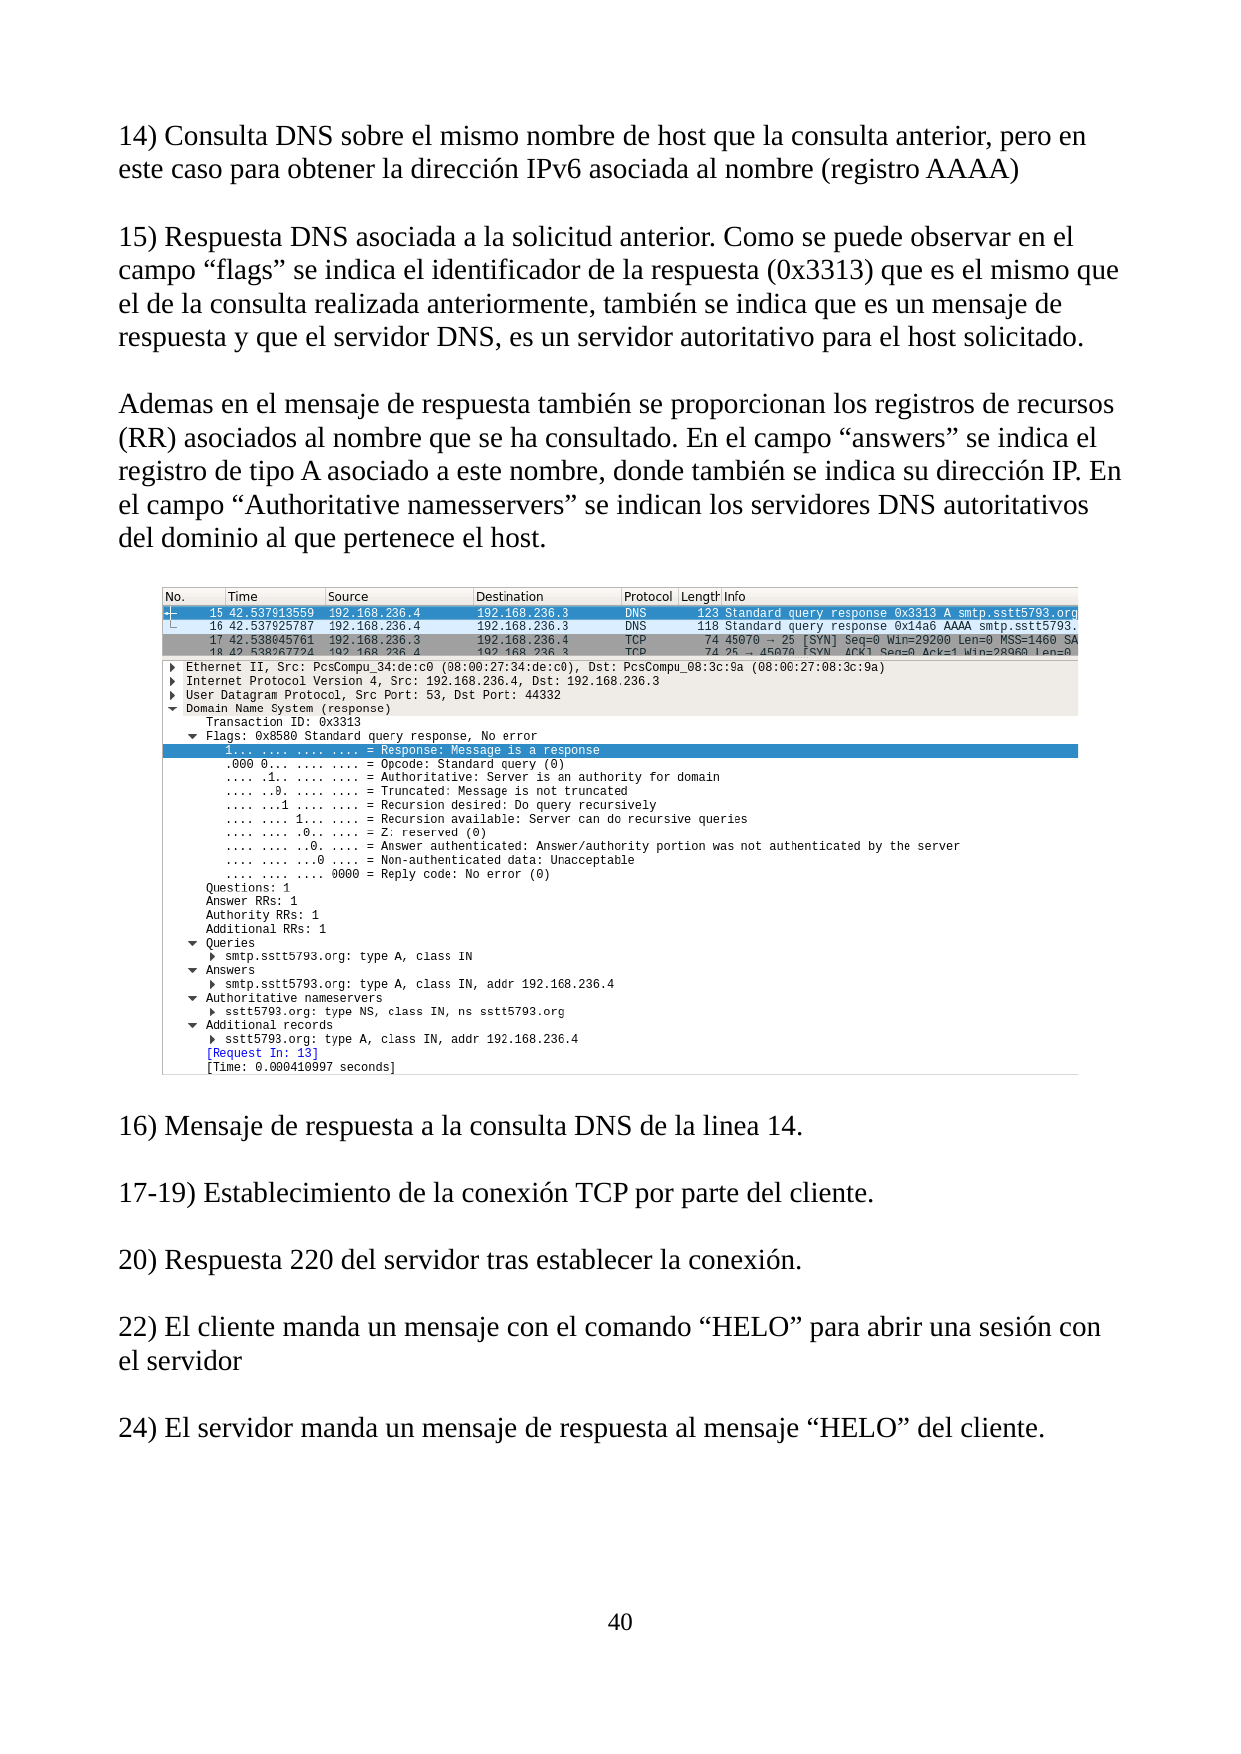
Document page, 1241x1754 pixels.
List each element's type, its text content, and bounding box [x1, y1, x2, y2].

text 14) Consulta DNS sobre el mismo nombre de host que la consulta anterior, pero en este caso para obtener la dirección IPv6 asociada al nombre (registro AAAA) [118, 118, 1122, 185]
picture [162, 587, 1079, 1075]
text 20) Respuesta 220 del servidor tras establecer la conexión. [118, 1242, 1122, 1276]
text 15) Respuesta DNS asociada a la solicitud anterior. Como se puede observar en el campo “flags” se indica el identificador de la respuesta (0x3313) que es el mismo que el de la consulta realizada anteriormente, también se indica que es un mensaje de respuesta y que el servidor DNS, es un servidor autoritativo para el host solicitado. [118, 219, 1122, 353]
text Ademas en el mensaje de respuesta también se proporcionan los registros de recursos (RR) asociados al nombre que se ha consultado. En el campo “answers” se indica el registro de tipo A asociado a este nombre, donde también se indica su dirección IP. En el campo “Authoritative namesservers” se indican los servidores DNS autoritativos del dominio al que pertenece el host. [118, 386, 1122, 554]
text 22) El cliente manda un mensaje con el comando “HELO” para abrir una sesión con el servidor [118, 1309, 1122, 1377]
text 16) Mensaje de respuesta a la consulta DNS de la linea 14. [118, 1108, 1122, 1142]
text 17-19) Establecimiento de la conexión TCP por parte del cliente. [118, 1175, 1122, 1209]
text 24) El servidor manda un mensaje de respuesta al mensaje “HELO” del cliente. [118, 1410, 1122, 1444]
